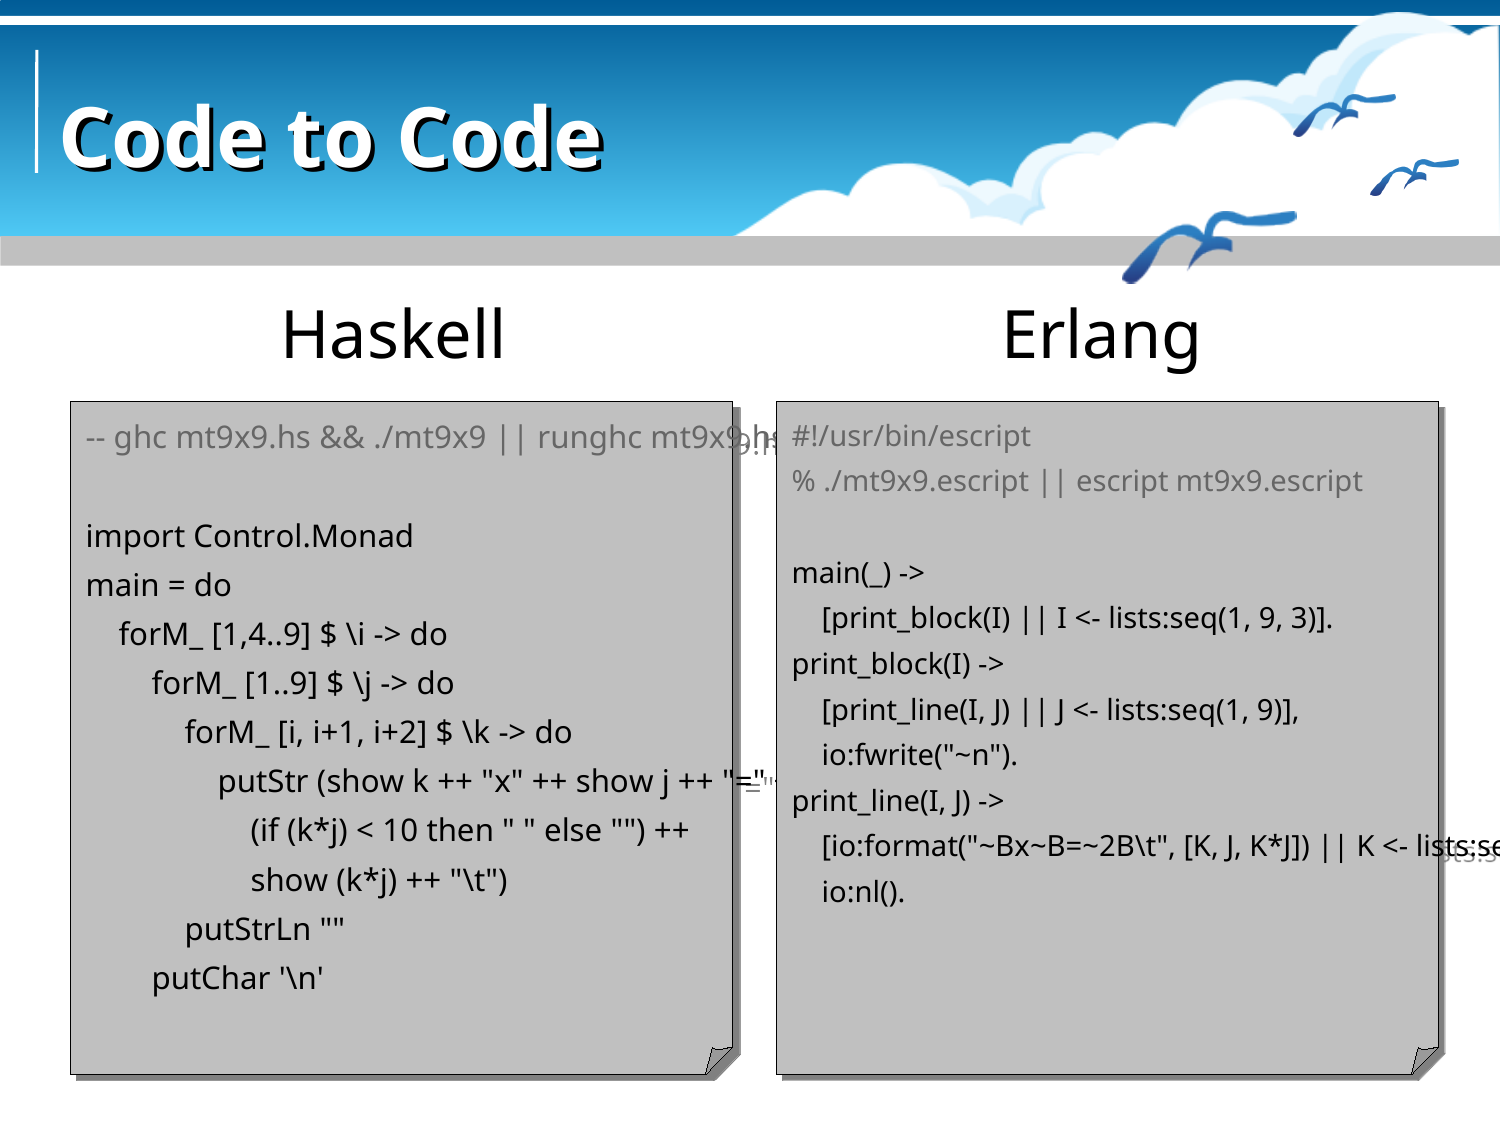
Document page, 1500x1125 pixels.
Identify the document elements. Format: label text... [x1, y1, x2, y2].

text_box Haskell [265, 283, 585, 388]
text_box #!/usr/bin/escript % ./mt9x9.escript || escript mt9x9.escript main(_) -> [print_block(I) || I <- lists:seq(1, 9, 3)]. print_block(I) -> [print_line(I, J) || J <- lists:seq(1, 9)], io:fwrite("~n"). print_line(I, J) -> [io:format("~Bx~B=~2B\t", [K, J, K*J]) || K <- lists:seq(I, I+2)], io:nl(). [776, 401, 1439, 1075]
picture [730, 12, 1500, 284]
text_box Erlang [986, 283, 1276, 388]
title Code to Code [59, 86, 1465, 186]
text_box -- ghc mt9x9.hs && ./mt9x9 || runghc mt9x9.hs import Control.Monad main = do forM_ [1,4..9] $ \i -> do forM_ [1..9] $ \j -> do forM_ [i, i+1, i+2] $ \k -> do putStr (show k ++ "x" ++ show j ++ "=" ++ (if (k*j) < 10 then " " else "") ++ show (k*j) ++ "\t") putStrLn "" putChar '\n' [70, 401, 733, 1075]
